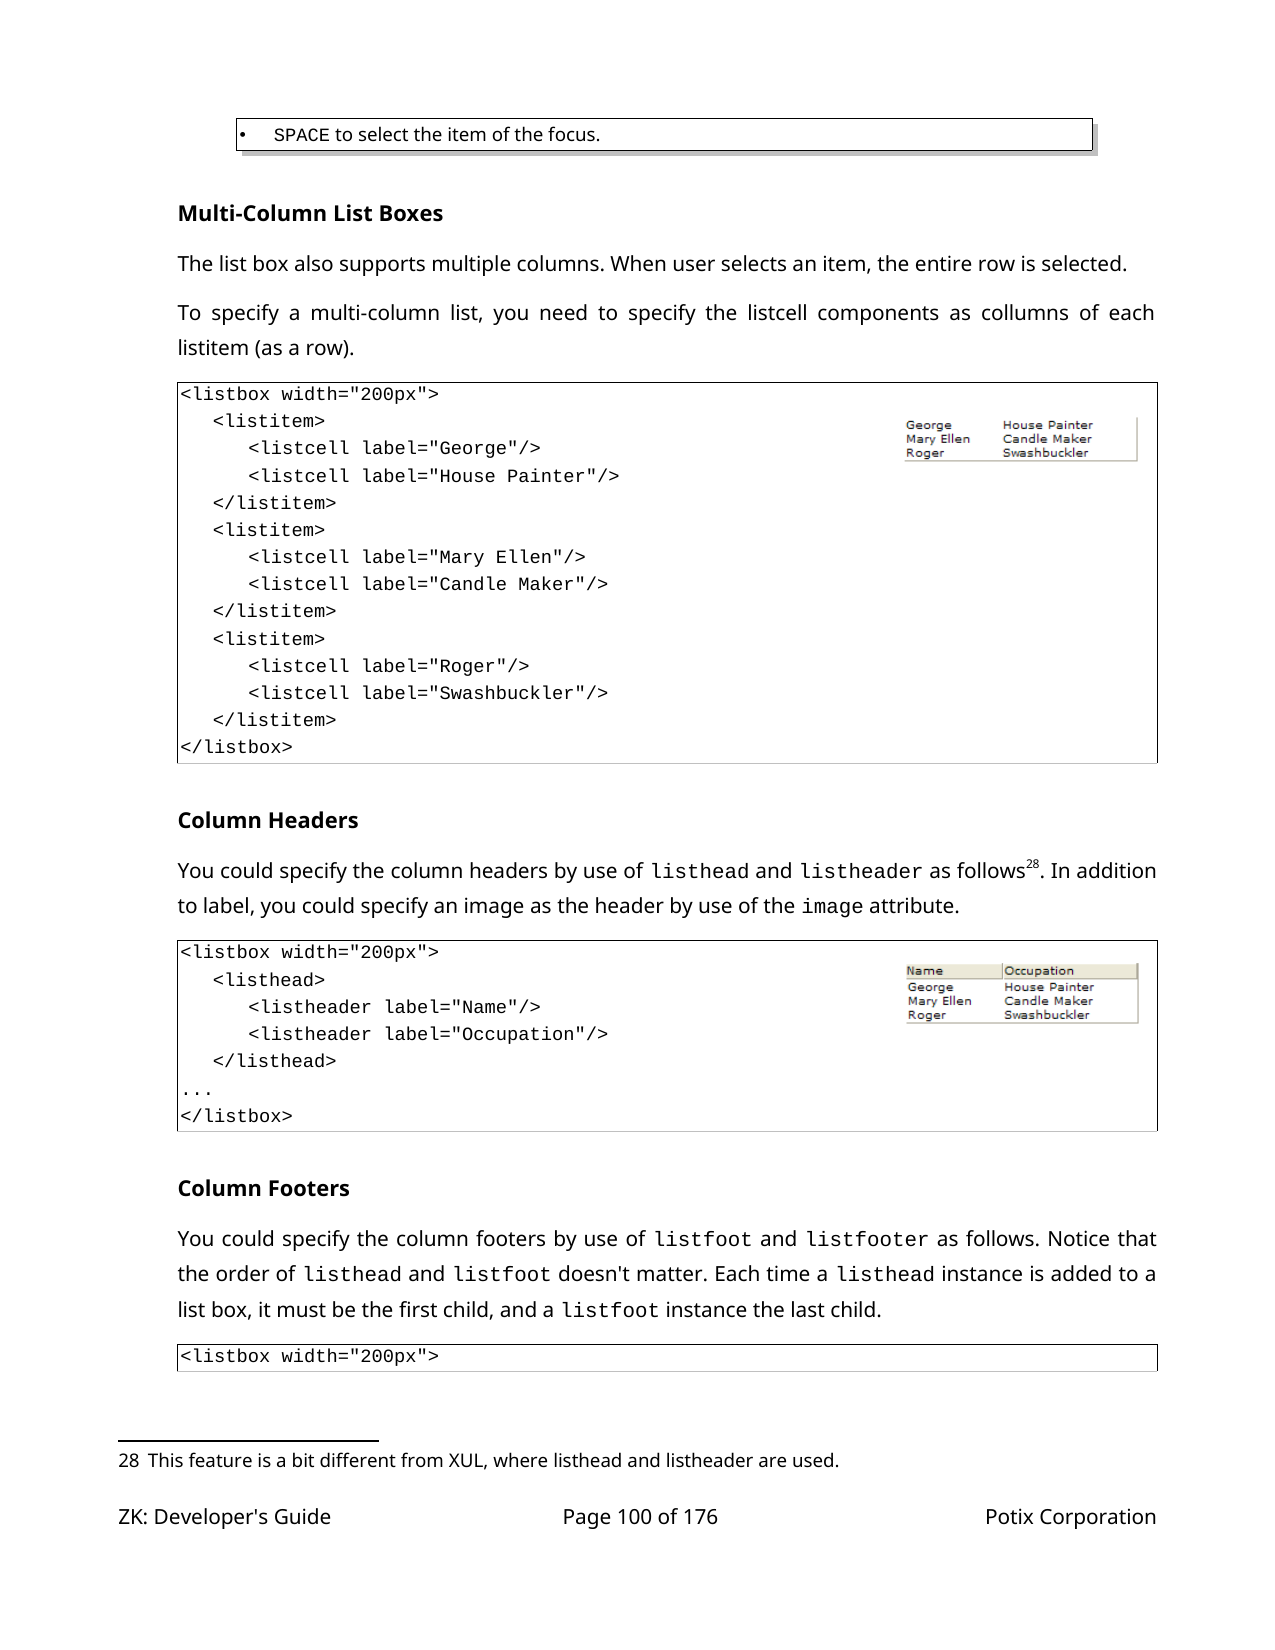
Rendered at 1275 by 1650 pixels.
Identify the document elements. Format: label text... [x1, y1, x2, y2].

text </listbox> [178, 1103, 1157, 1131]
subtitle Column Footers [177, 1173, 1157, 1203]
text You could specify the column headers by use of listhead and listheader as follows. In addition to label, you could specify an image as the header by use of the image attribute. [177, 856, 1157, 920]
text [1141, 968, 1157, 992]
text <listcell label="Swashbuckler"/> [178, 681, 1157, 705]
text To specify a multi-column list, you need to specify the listcell components as collumns of each listitem (as a row). [177, 298, 1157, 361]
text <listheader label="Occupation"/> [178, 1022, 1157, 1046]
text <listitem> [178, 518, 1157, 542]
list SPACE to select the item of the focus. [237, 119, 1092, 150]
text <listitem> [178, 627, 1157, 651]
text <listcell label="George"/> [178, 436, 899, 461]
text <listheader label="Name"/> [178, 995, 902, 1019]
text <listhead> [178, 968, 902, 992]
text The list box also supports multiple columns. When user selects an item, the entire row is selected. [177, 249, 1157, 277]
subtitle Column Headers [177, 805, 1157, 835]
text <listbox width="200px"> [178, 941, 1157, 965]
picture [899, 414, 1139, 465]
text You could specify the column footers by use of listfoot and listfooter as follows. Notice that the order of listhead and listfoot doesn't matter. Each time a listhead instance is added to a list box, it must be the first child, and a listfoot instance the last child. [177, 1224, 1157, 1323]
text <listcell label="Roger"/> [178, 654, 1157, 678]
text </listitem> [178, 491, 1157, 515]
text </listitem> [178, 599, 1157, 624]
text </listhead> [178, 1049, 1157, 1073]
text <listitem> [178, 409, 1157, 433]
picture [902, 962, 1141, 1026]
text <listbox width="200px"> [178, 383, 1157, 406]
text <listbox width="200px"> [178, 1345, 1157, 1371]
text ... [178, 1076, 1157, 1101]
text This feature is a bit different from XUL, where listhead and listheader are used. [118, 1447, 1157, 1473]
text <listcell label="Mary Ellen"/> [178, 545, 1157, 569]
text <listcell label="House Painter"/> [178, 463, 1157, 488]
text </listbox> [178, 735, 1157, 763]
subtitle Multi-Column List Boxes [177, 198, 1157, 228]
text <listcell label="Candle Maker"/> [178, 572, 1157, 596]
text </listitem> [178, 708, 1157, 732]
